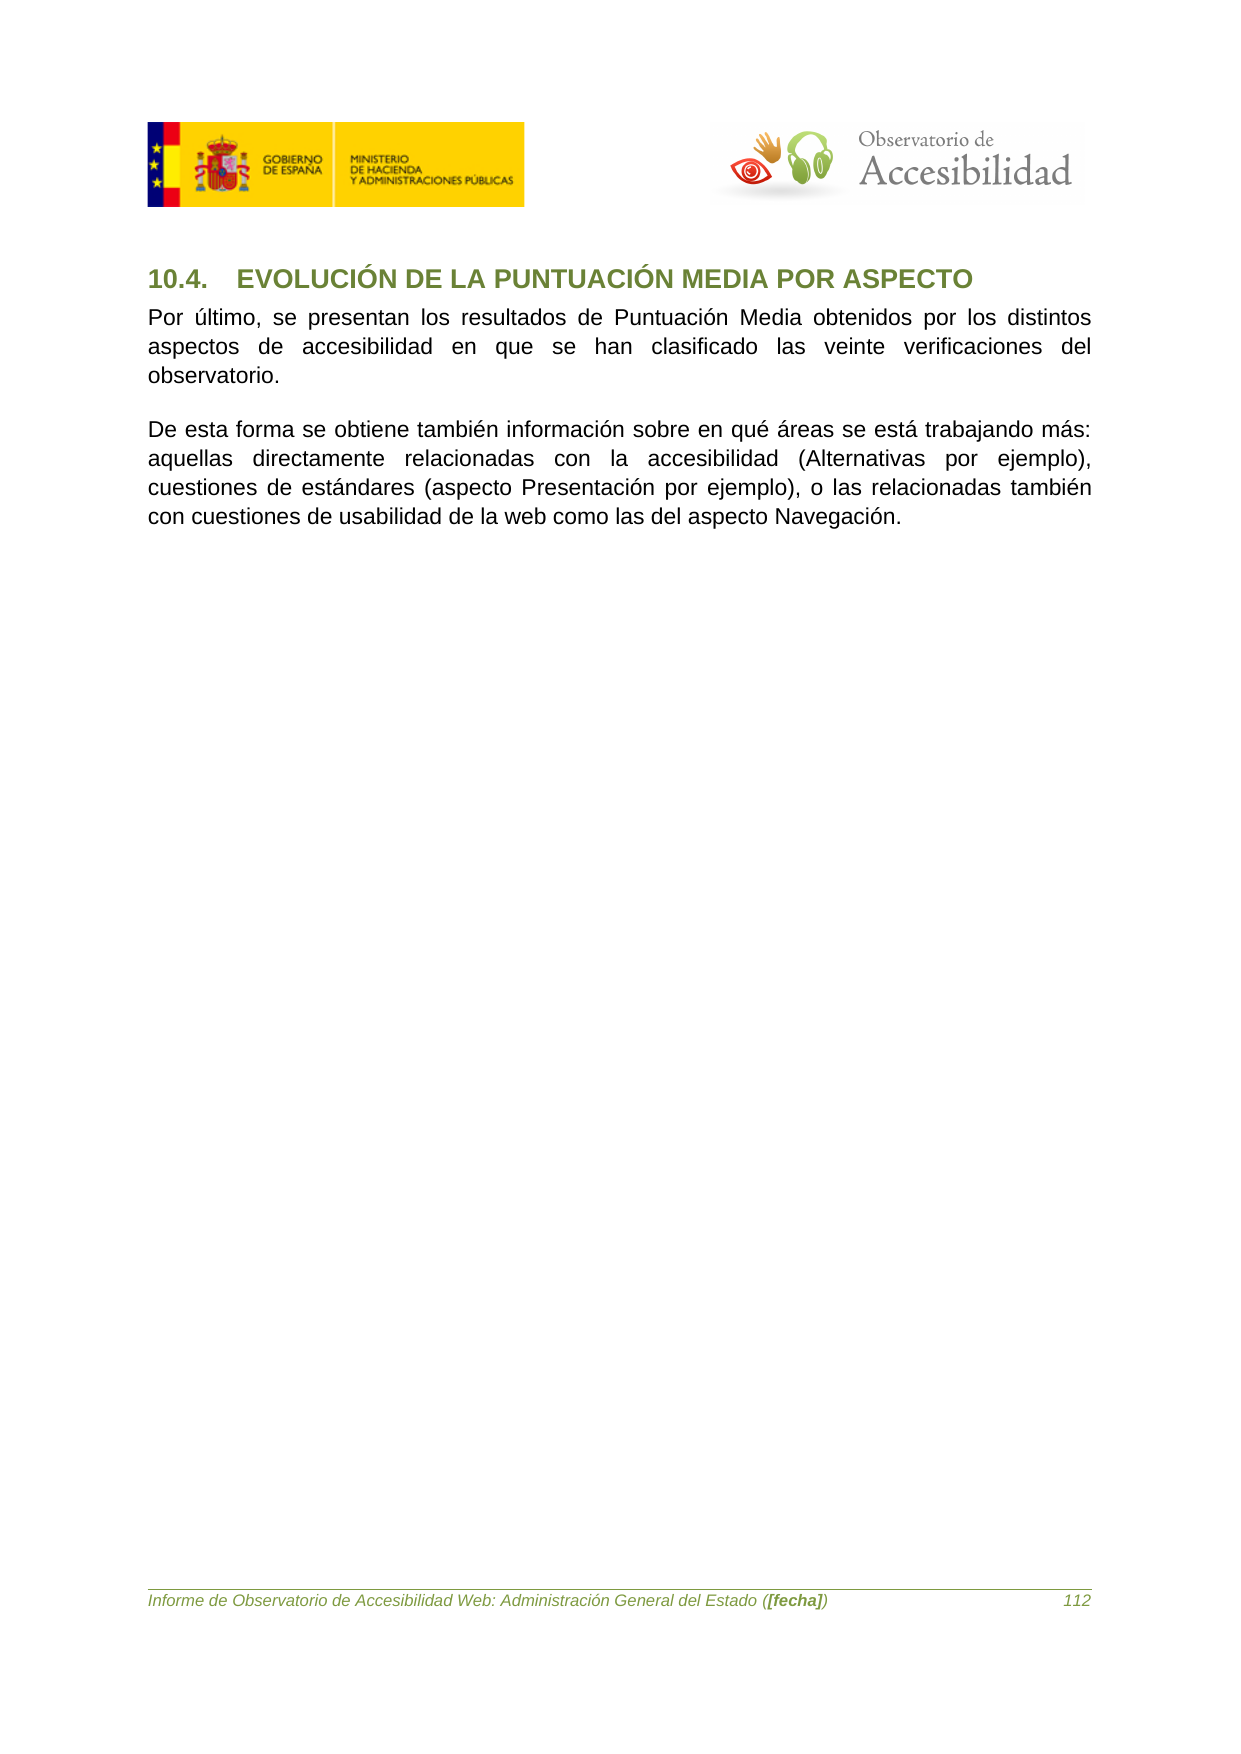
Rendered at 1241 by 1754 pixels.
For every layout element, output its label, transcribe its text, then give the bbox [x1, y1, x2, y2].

list Evolución de la Puntuación Media por Aspecto [148, 263, 1092, 294]
text Por último, se presentan los resultados de Puntuación Media obtenidos por los distintos aspectos de accesibilidad en que se han clasificado las veinte verificaciones del observatorio. [148, 304, 1092, 388]
text De esta forma se obtiene también información sobre en qué áreas se está trabajando más: aquellas directamente relacionadas con la accesibilidad (Alternativas por ejemplo), cuestiones de estándares (aspecto Presentación por ejemplo), o las relacionadas también con cuestiones de usabilidad de la web como las del aspecto Navegación. [148, 416, 1092, 529]
picture [710, 122, 1086, 205]
picture [147, 122, 525, 207]
